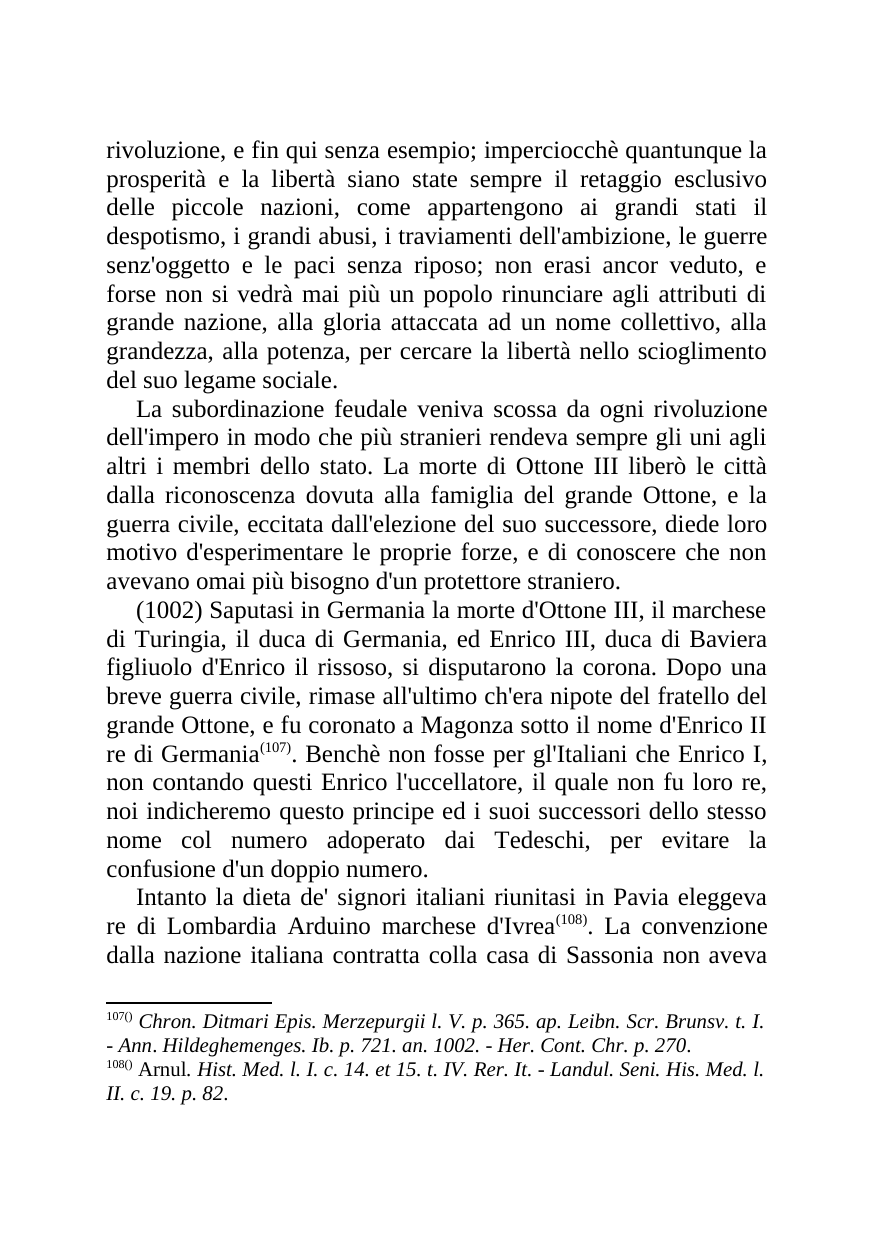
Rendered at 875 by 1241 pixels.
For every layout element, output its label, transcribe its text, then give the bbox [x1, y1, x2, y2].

text (1002) Saputasi in Germania la morte d'Ottone III, il marchese di Turingia, il duca di Germania, ed Enrico III, duca di Baviera figliuolo d'Enrico il rissoso, si disputarono la corona. Dopo una breve guerra civile, rimase all'ultimo ch'era nipote del fratello del grande Ottone, e fu coronato a Magonza sotto il nome d'Enrico II re di Germania(). Benchè non fosse per gl'Italiani che Enrico I, non contando questi Enrico l'uccellatore, il quale non fu loro re, noi indicheremo questo principe ed i suoi successori dello stesso nome col numero adoperato dai Tedeschi, per evitare la confusione d'un doppio numero. [106, 595, 768, 882]
text Intanto la dieta de' signori italiani riunitasi in Pavia eleggeva re di Lombardia Arduino marchese d'Ivrea(). La convenzione dalla nazione italiana contratta colla casa di Sassonia non aveva [106, 882, 768, 969]
text () Chron. Ditmari Epis. Merzepurgii l. V. p. 365. ap. Leibn. Scr. Brunsv. t. I. - Ann. Hildeghemenges. Ib. p. 721. an. 1002. - Her. Cont. Chr. p. 270. [106, 1009, 768, 1057]
text La subordinazione feudale veniva scossa da ogni rivoluzione dell'impero in modo che più stranieri rendeva sempre gli uni agli altri i membri dello stato. La morte di Ottone III liberò le città dalla riconoscenza dovuta alla famiglia del grande Ottone, e la guerra civile, eccitata dall'elezione del suo successore, diede loro motivo d'esperimentare le proprie forze, e di conoscere che non avevano omai più bisogno d'un protettore straniero. [106, 394, 768, 595]
text () Arnul. Hist. Med. l. I. c. 14. et 15. t. IV. Rer. It. - Landul. Seni. His. Med. l. II. c. 19. p. 82. [106, 1057, 768, 1105]
text rivoluzione, e fin qui senza esempio; imperciocchè quantunque la prosperità e la libertà siano state sempre il retaggio esclusivo delle piccole nazioni, come appartengono ai grandi stati il despotismo, i grandi abusi, i traviamenti dell'ambizione, le guerre senz'oggetto e le paci senza riposo; non erasi ancor veduto, e forse non si vedrà mai più un popolo rinunciare agli attributi di grande nazione, alla gloria attaccata ad un nome collettivo, alla grandezza, alla potenza, per cercare la libertà nello scioglimento del suo legame sociale. [106, 135, 768, 394]
